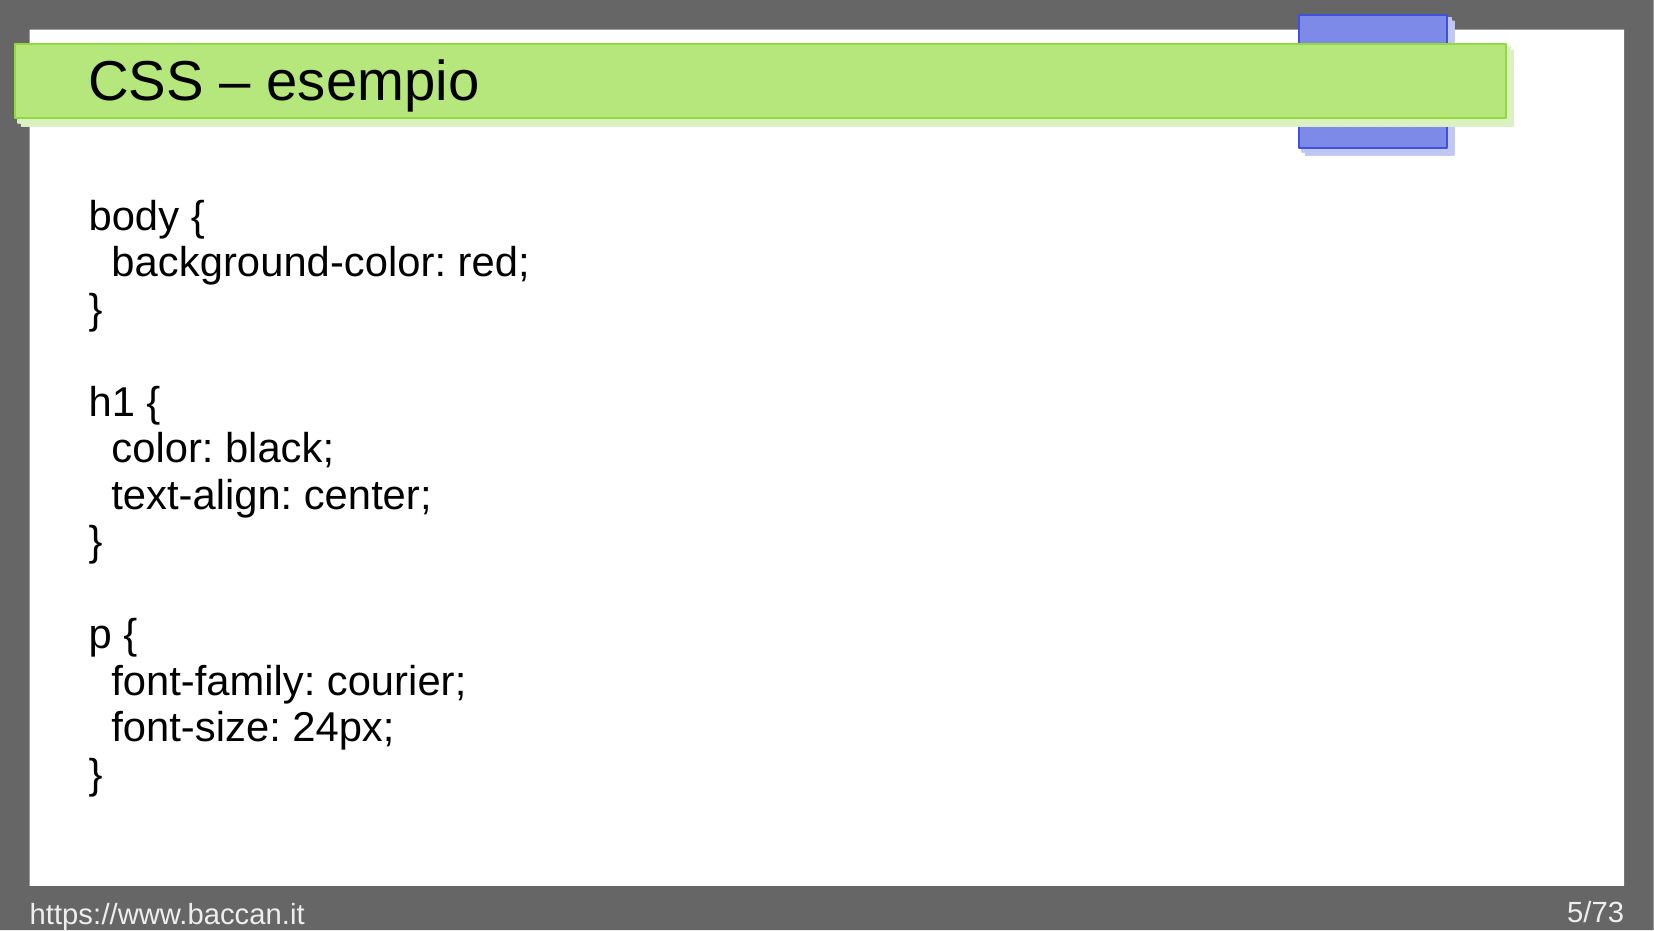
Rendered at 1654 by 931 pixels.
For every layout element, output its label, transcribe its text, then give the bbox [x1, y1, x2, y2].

title CSS – esempio [88, 44, 1506, 119]
text_box body { background-color: red; } h1 { color: black; text-align: center; } p { font-family: courier; font-size: 24px; } [88, 123, 1565, 867]
